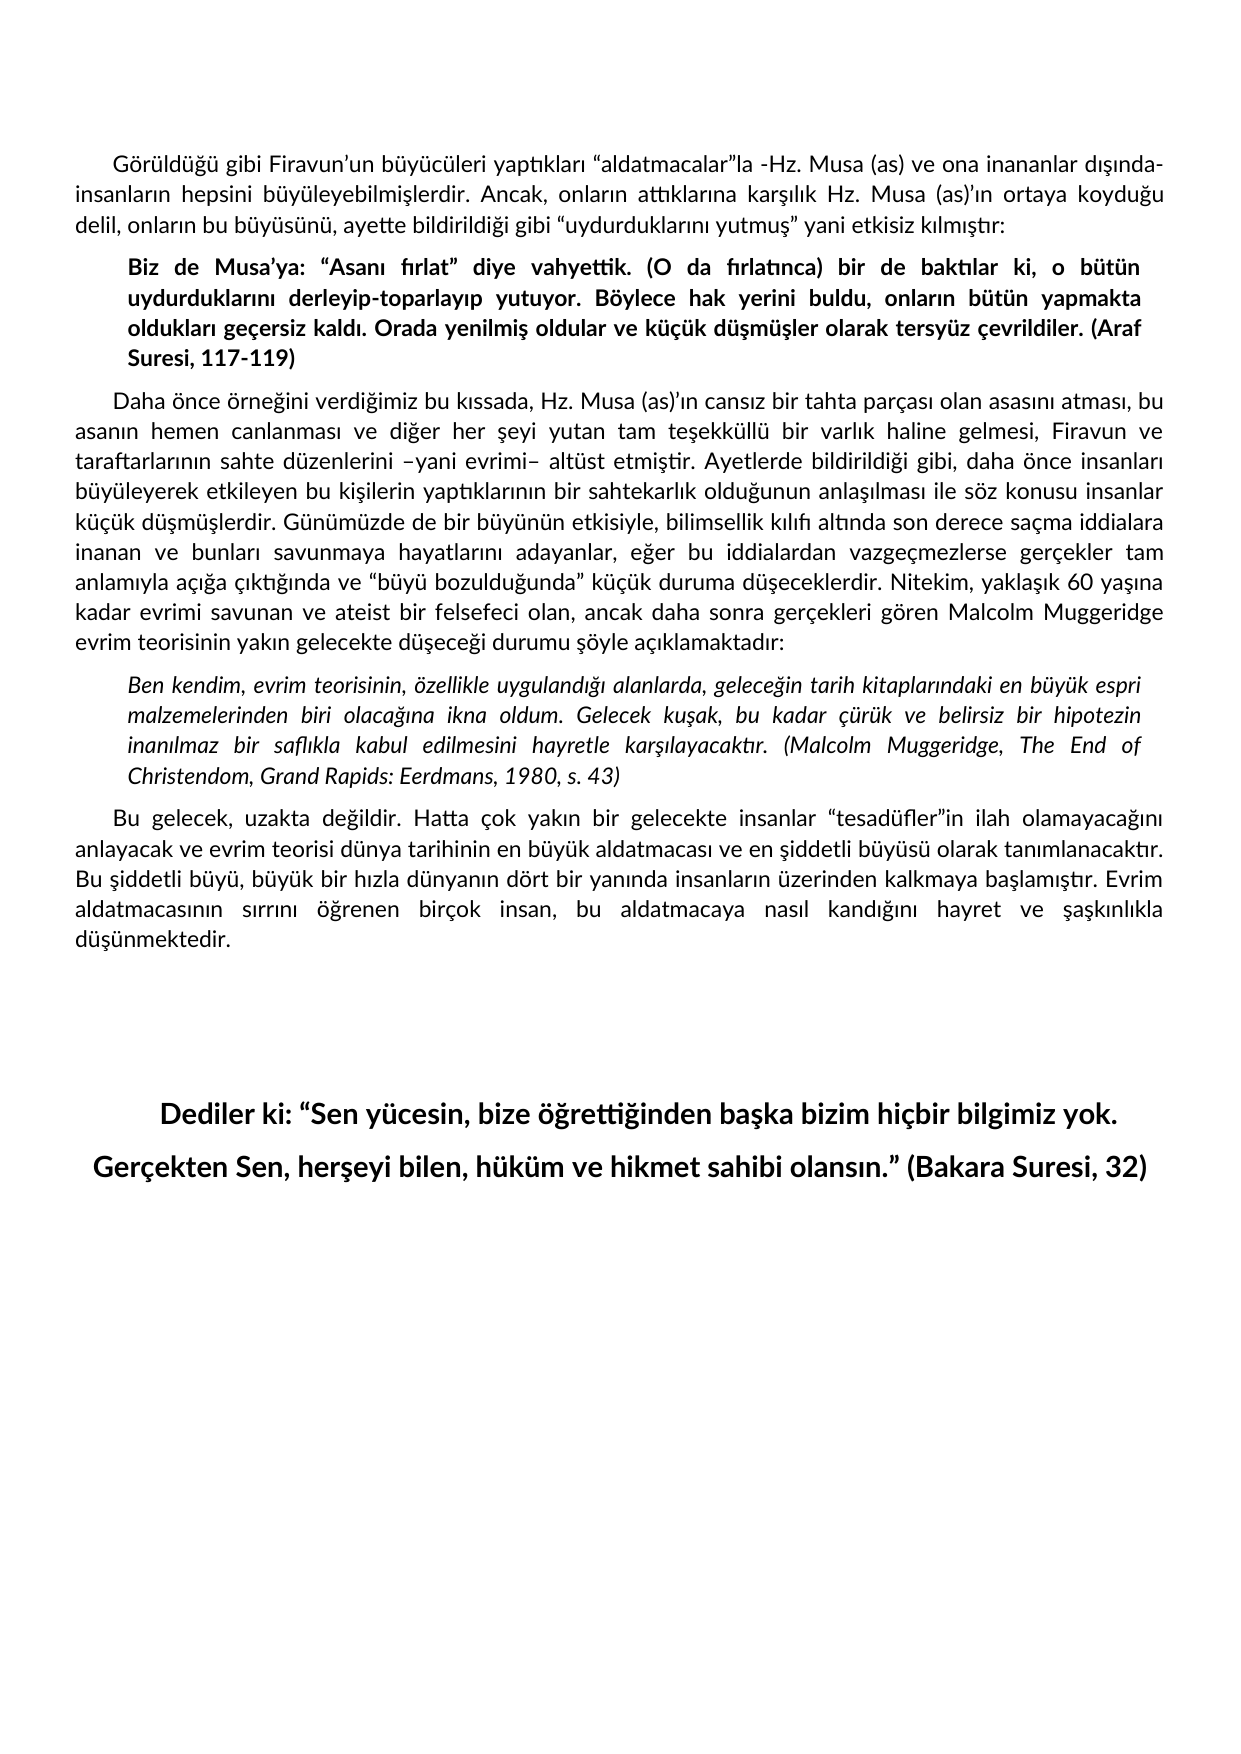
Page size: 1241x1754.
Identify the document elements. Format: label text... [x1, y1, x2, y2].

text Bu gelecek, uzakta değildir. Hatta çok yakın bir gelecekte insanlar “tesadüfler”in ilah olamayacağını anlayacak ve evrim teorisi dünya tarihinin en büyük aldatmacası ve en şiddetli büyüsü olarak tanımlanacaktır. Bu şiddetli büyü, büyük bir hızla dünyanın dört bir yanında insanların üzerinden kalkmaya başlamıştır. Evrim aldatmacasının sırrını öğrenen birçok insan, bu aldatmacaya nasıl kandığını hayret ve şaşkınlıkla düşünmektedir. [75, 804, 1165, 952]
text Dediler ki: “Sen yücesin, bize öğrettiğinden başka bizim hiçbir bilgimiz yok. Gerçekten Sen, herşeyi bilen, hüküm ve hikmet sahibi olansın.” (Bakara Suresi, 32) [75, 1096, 1165, 1183]
text Biz de Musa’ya: “Asanı fırlat” diye vahyettik. (O da fırlatınca) bir de baktılar ki, o bütün uydurduklarını derleyip-toparlayıp yutuyor. Böylece hak yerini buldu, onların bütün yapmakta oldukları geçersiz kaldı. Orada yenilmiş oldular ve küçük düşmüşler olarak tersyüz çevrildiler. (Araf Suresi, 117-119) [127, 253, 1143, 371]
text Ben kendim, evrim teorisinin, özellikle uygulandığı alanlarda, geleceğin tarih kitaplarındaki en büyük espri malzemelerinden biri olacağına ikna oldum. Gelecek kuşak, bu kadar çürük ve belirsiz bir hipotezin inanılmaz bir saflıkla kabul edilmesini hayretle karşılayacaktır. (Malcolm Muggeridge, The End of Christendom, Grand Rapids: Eerdmans, 1980, s. 43) [127, 671, 1143, 789]
text Görüldüğü gibi Firavun’un büyücüleri yaptıkları “aldatmacalar”la -Hz. Musa (as) ve ona inananlar dışında- insanların hepsini büyüleyebilmişlerdir. Ancak, onların attıklarına karşılık Hz. Musa (as)’ın ortaya koyduğu delil, onların bu büyüsünü, ayette bildirildiği gibi “uydurduklarını yutmuş” yani etkisiz kılmıştır: [75, 150, 1165, 238]
text Daha önce örneğini verdiğimiz bu kıssada, Hz. Musa (as)’ın cansız bir tahta parçası olan asasını atması, bu asanın hemen canlanması ve diğer her şeyi yutan tam teşekküllü bir varlık haline gelmesi, Firavun ve taraftarlarının sahte düzenlerini –yani evrimi– altüst etmiştir. Ayetlerde bildirildiği gibi, daha önce insanları büyüleyerek etkileyen bu kişilerin yaptıklarının bir sahtekarlık olduğunun anlaşılması ile söz konusu insanlar küçük düşmüşlerdir. Günümüzde de bir büyünün etkisiyle, bilimsellik kılıfı altında son derece saçma iddialara inanan ve bunları savunmaya hayatlarını adayanlar, eğer bu iddialardan vazgeçmezlerse gerçekler tam anlamıyla açığa çıktığında ve “büyü bozulduğunda” küçük duruma düşeceklerdir. Nitekim, yaklaşık 60 yaşına kadar evrimi savunan ve ateist bir felsefeci olan, ancak daha sonra gerçekleri gören Malcolm Muggeridge evrim teorisinin yakın gelecekte düşeceği durumu şöyle açıklamaktadır: [75, 386, 1165, 656]
